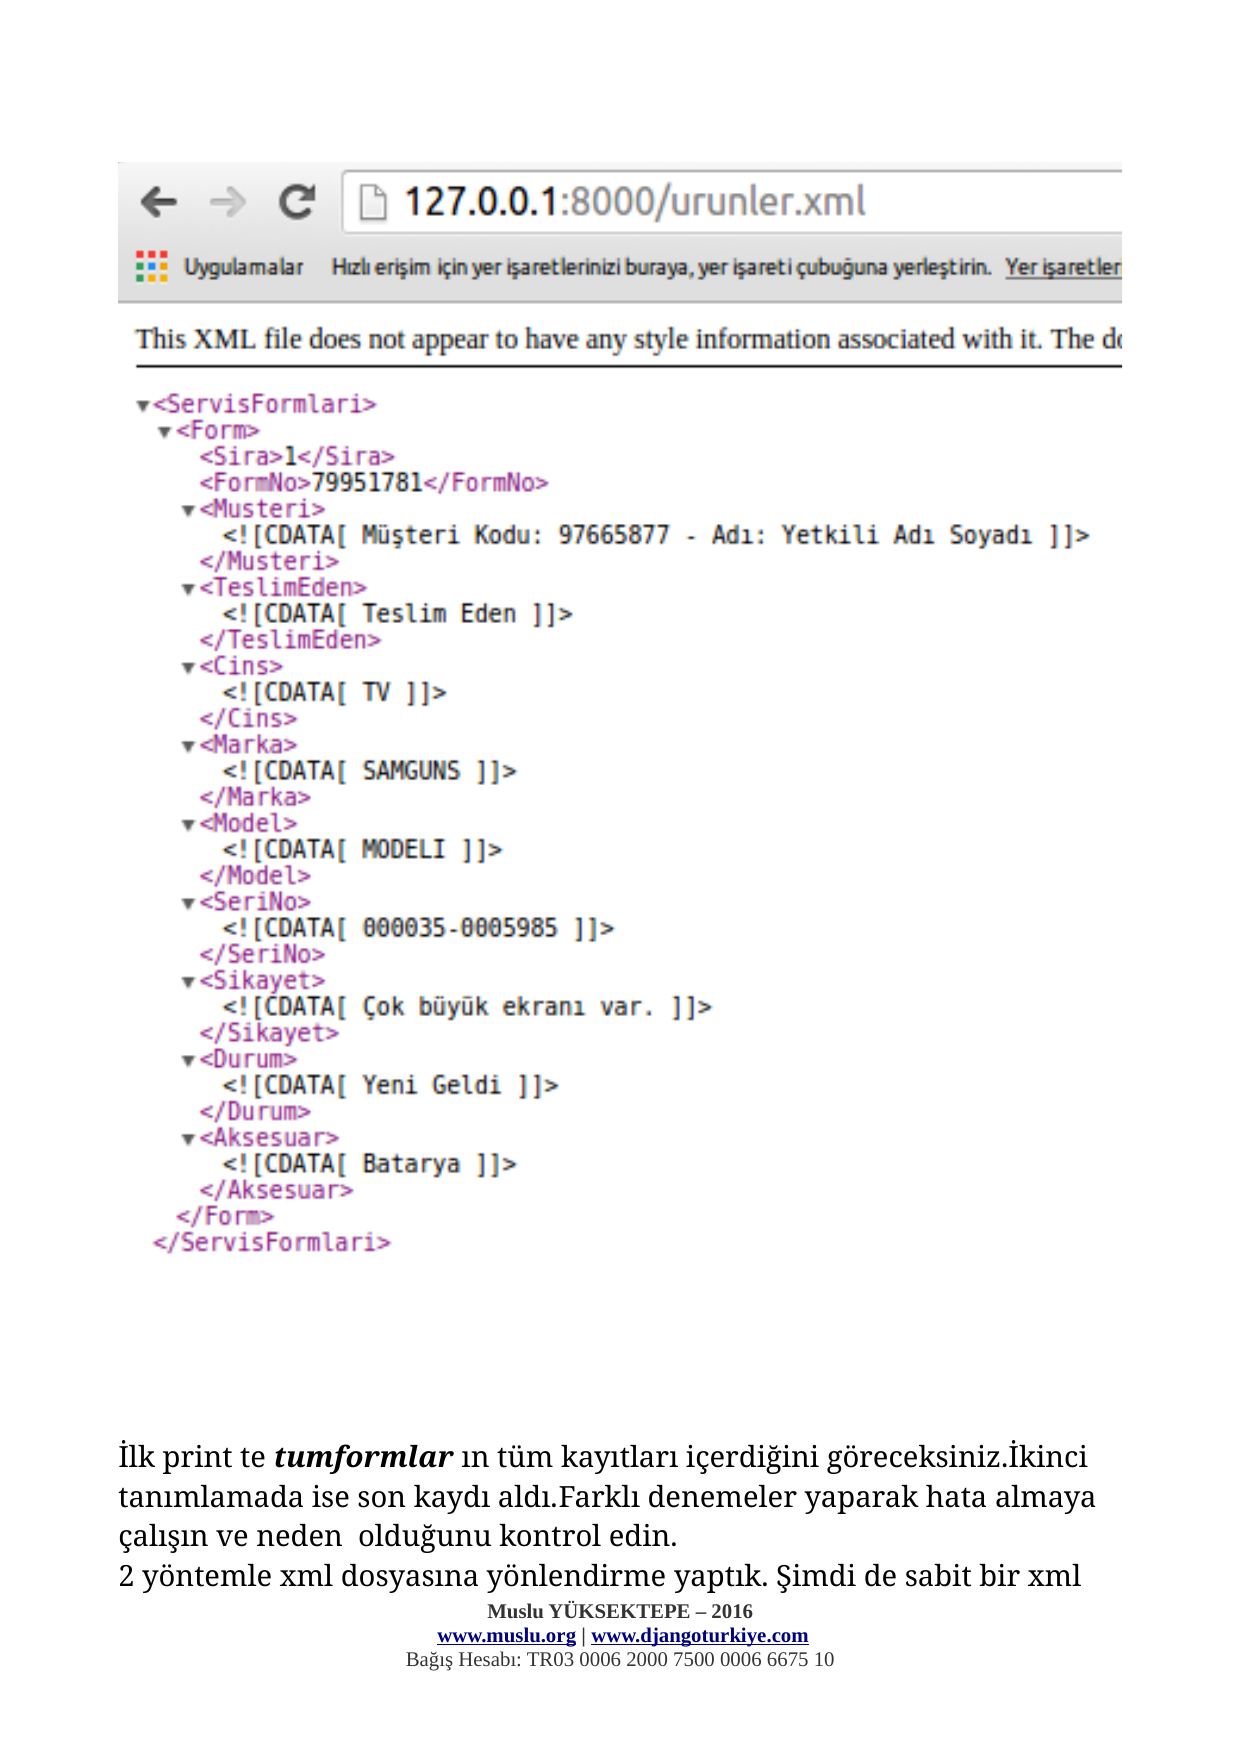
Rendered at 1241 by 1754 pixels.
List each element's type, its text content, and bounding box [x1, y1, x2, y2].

picture [118, 162, 1123, 1397]
text 2 yöntemle xml dosyasına yönlendirme yaptık. Şimdi de sabit bir xml [118, 1555, 1122, 1595]
text İlk print te tumformlar ın tüm kayıtları içerdiğini göreceksiniz.İkinci tanımlamada ise son kaydı aldı.Farklı denemeler yaparak hata almaya çalışın ve neden olduğunu kontrol edin. [118, 1436, 1122, 1555]
